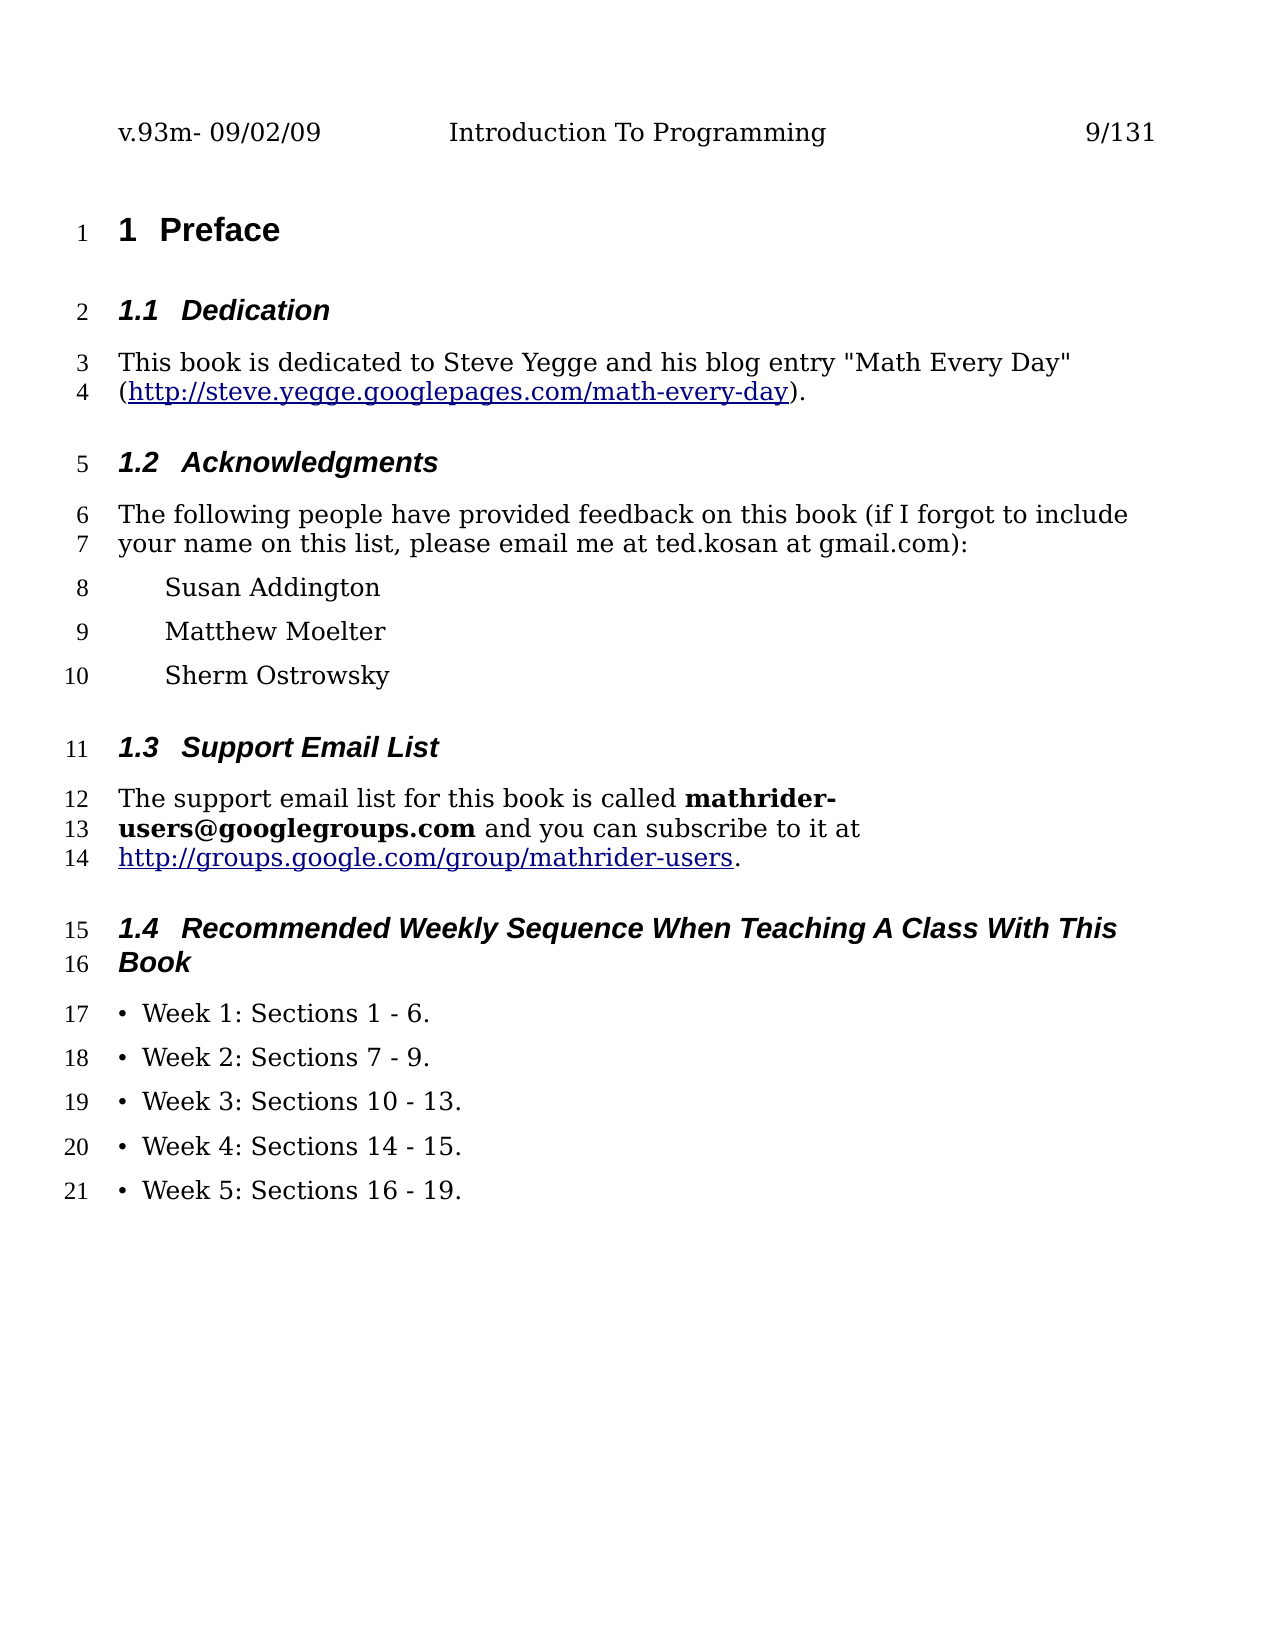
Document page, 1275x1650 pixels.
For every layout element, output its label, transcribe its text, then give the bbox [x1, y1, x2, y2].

text Susan Addington [164, 573, 1157, 602]
subtitle Dedication [118, 293, 1157, 327]
text This book is dedicated to Steve Yegge and his blog entry "Math Every Day" (http://steve.yegge.googlepages.com/math-every-day). [118, 348, 1157, 406]
list Week 2: Sections 7 - 9. [118, 1043, 1157, 1072]
subtitle Acknowledgments [118, 445, 1157, 479]
text The following people have provided feedback on this book (if I forgot to include your name on this list, please email me at ted.kosan at gmail.com): [118, 500, 1157, 558]
list Week 4: Sections 14 - 15. [118, 1132, 1157, 1161]
subtitle Preface [118, 210, 1157, 248]
text The support email list for this book is called mathrider-users@googlegroups.com and you can subscribe to it at http://groups.google.com/group/mathrider-users. [118, 784, 1157, 872]
list Week 3: Sections 10 - 13. [118, 1087, 1157, 1117]
list Week 5: Sections 16 - 19. [118, 1176, 1157, 1205]
list Week 1: Sections 1 - 6. [118, 999, 1157, 1028]
text Sherm Ostrowsky [164, 661, 1157, 691]
text Matthew Moelter [164, 617, 1157, 646]
subtitle Recommended Weekly Sequence When Teaching A Class With This Book [118, 911, 1157, 978]
subtitle Support Email List [118, 730, 1157, 763]
